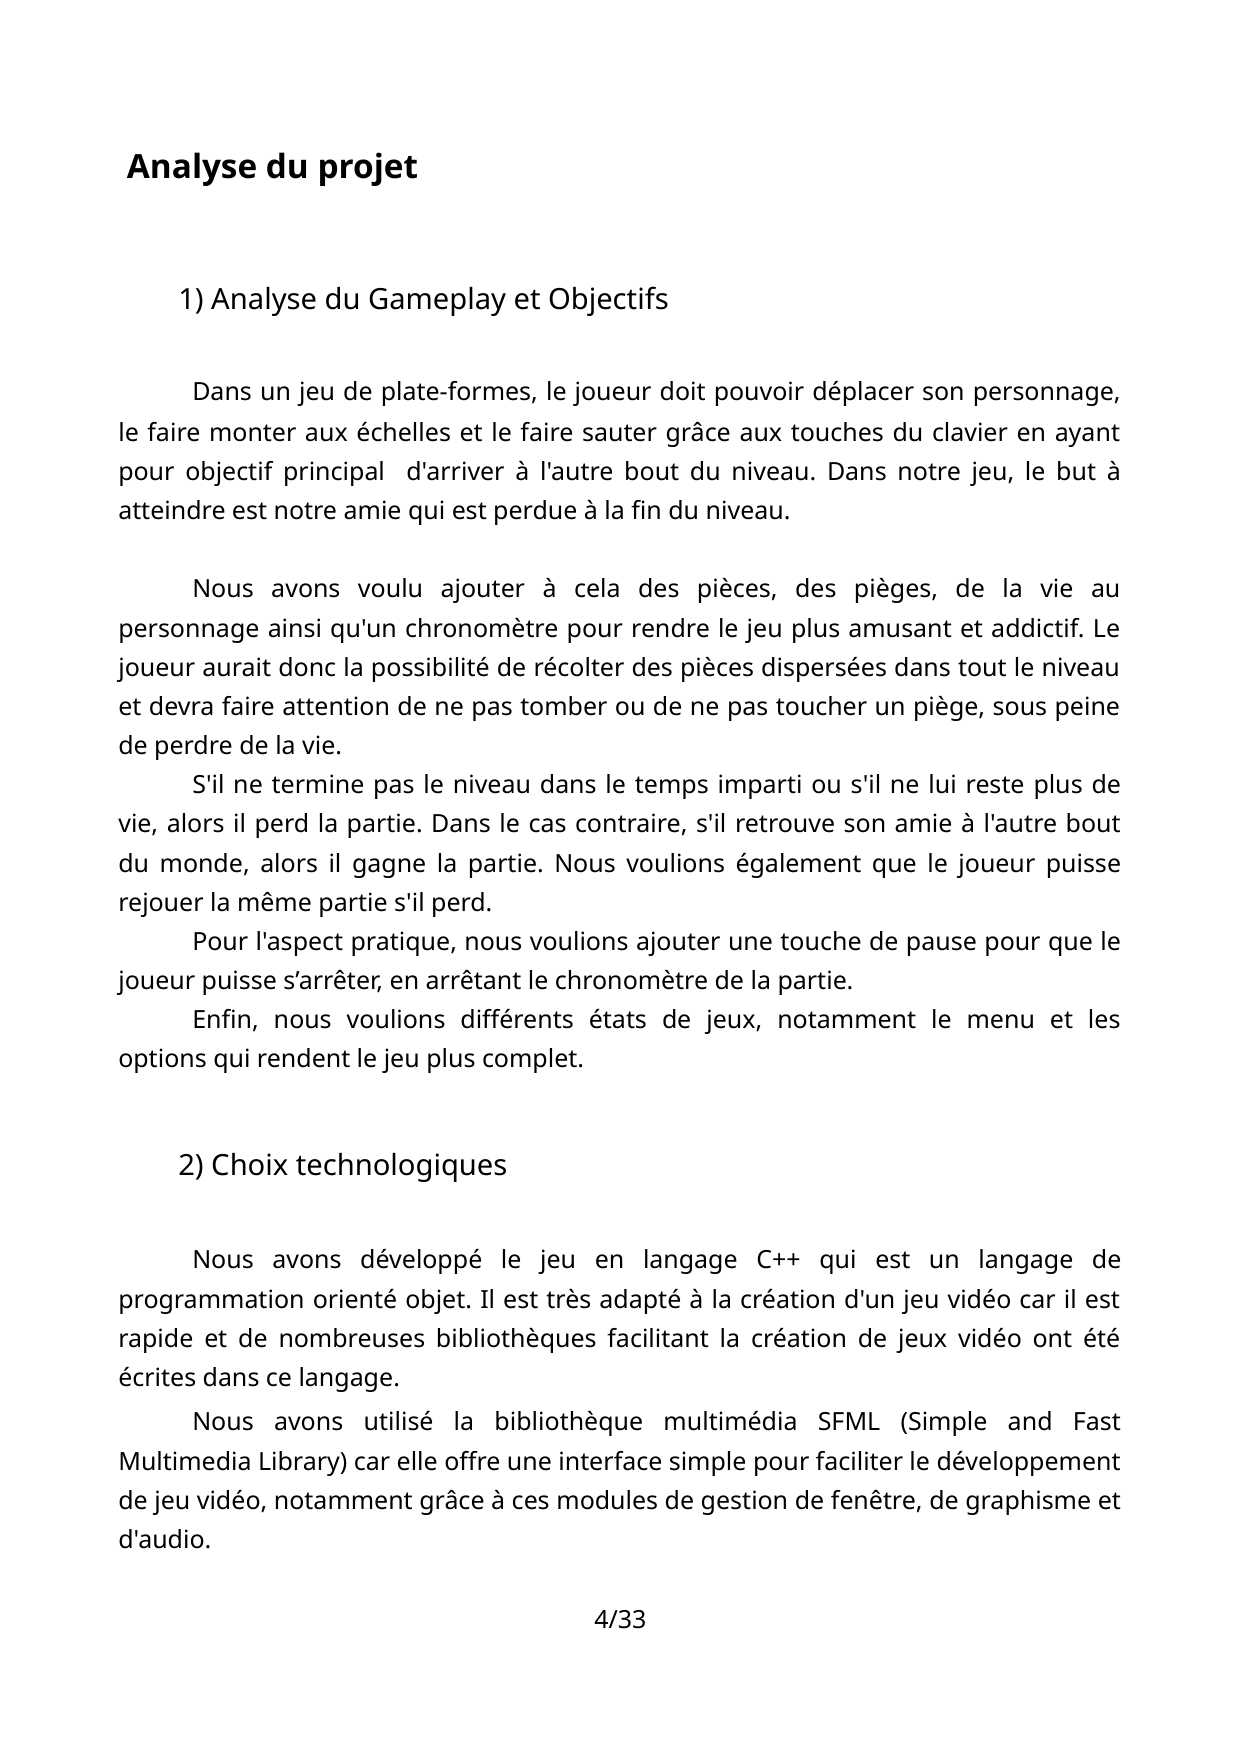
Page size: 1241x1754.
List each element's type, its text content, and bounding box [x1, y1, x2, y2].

text Enfin, nous voulions différents états de jeux, notamment le menu et les options qui rendent le jeu plus complet. [118, 1002, 1122, 1075]
text Nous avons développé le jeu en langage C++ qui est un langage de programmation orienté objet. Il est très adapté à la création d'un jeu vidéo car il est rapide et de nombreuses bibliothèques facilitant la création de jeux vidéo ont été écrites dans ce langage. [118, 1242, 1122, 1394]
text S'il ne termine pas le niveau dans le temps imparti ou s'il ne lui reste plus de vie, alors il perd la partie. Dans le cas contraire, s'il retrouve son amie à l'autre bout du monde, alors il gagne la partie. Nous voulions également que le joueur puisse rejouer la même partie s'il perd. [118, 767, 1122, 918]
subtitle 2) Choix technologiques [118, 1144, 1122, 1184]
text Pour l'aspect pratique, nous voulions ajouter une touche de pause pour que le joueur puisse s’arrêter, en arrêtant le chronomètre de la partie. [118, 923, 1122, 997]
subtitle 1) Analyse du Gameplay et Objectifs [118, 278, 1122, 318]
subtitle Analyse du projet [118, 143, 1122, 188]
text Nous avons voulu ajouter à cela des pièces, des pièges, de la vie au personnage ainsi qu'un chronomètre pour rendre le jeu plus amusant et addictif. Le joueur aurait donc la possibilité de récolter des pièces dispersées dans tout le niveau et devra faire attention de ne pas tomber ou de ne pas toucher un piège, sous peine de perdre de la vie. [118, 571, 1122, 762]
text Nous avons utilisé la bibliothèque multimédia SFML (Simple and Fast Multimedia Library) car elle offre une interface simple pour faciliter le développement de jeu vidéo, notamment grâce à ces modules de gestion de fenêtre, de graphisme et d'audio. [118, 1399, 1122, 1556]
text Dans un jeu de plate-formes, le joueur doit pouvoir déplacer son personnage, le faire monter aux échelles et le faire sauter grâce aux touches du clavier en ayant pour objectif principal d'arriver à l'autre bout du niveau. Dans notre jeu, le but à atteindre est notre amie qui est perdue à la fin du niveau. [118, 369, 1122, 527]
